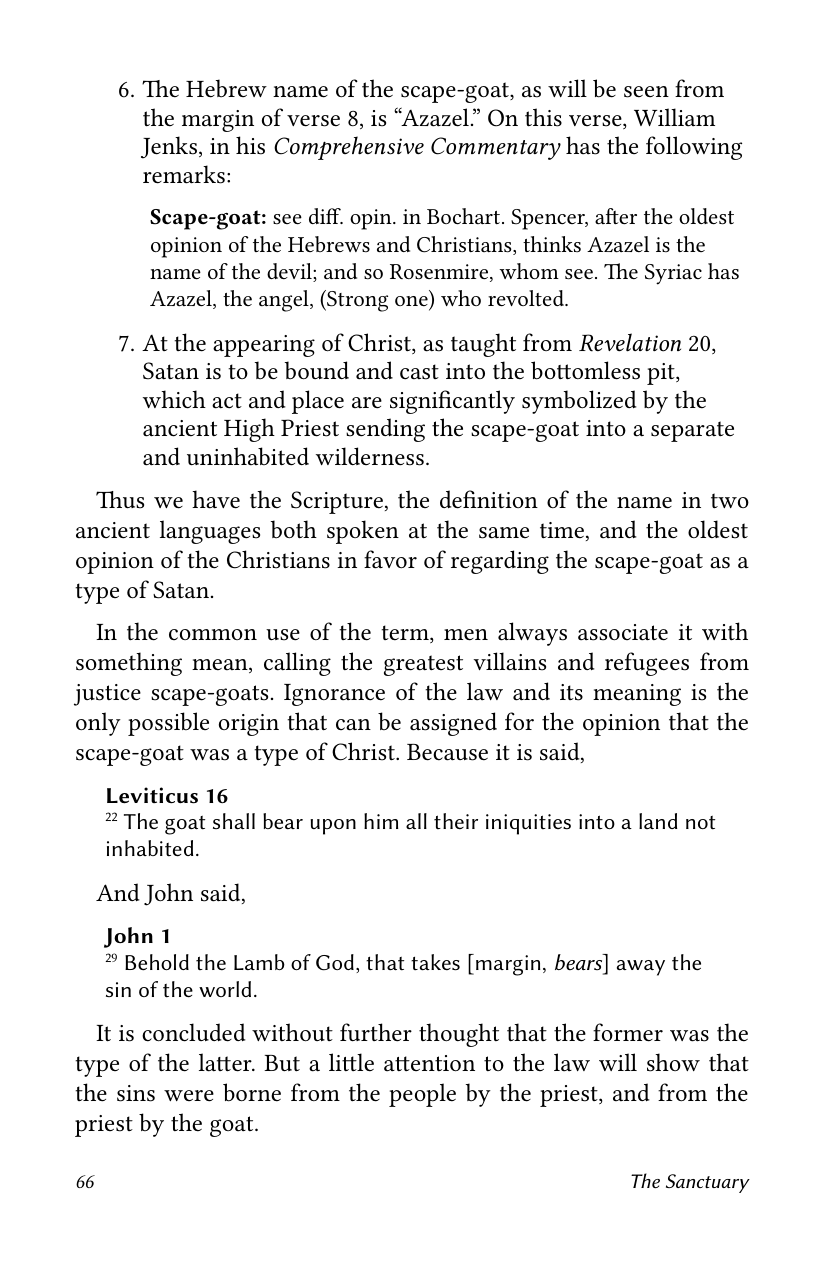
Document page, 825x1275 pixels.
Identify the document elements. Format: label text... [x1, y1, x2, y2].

text Leviticus 16 [105, 783, 750, 809]
list At the appearing of Christ, as taught from Revelation 20, Satan is to be bound and cast into the bottomless pit, which act and place are significantly symbolized by the ancient High Priest sending the scape-goat into a separate and uninhabited wilderness. [135, 329, 750, 471]
text In the common use of the term, men always associate it with something mean, calling the greatest villains and refugees from justice scape-goats. Ignorance of the law and its meaning is the only possible origin that can be assigned for the opinion that the scape-goat was a type of Christ. Because it is said, [75, 618, 750, 766]
text 29 Behold the Lamb of God, that takes [margin, bears] away the sin of the world. [105, 949, 720, 1003]
text John 1 [105, 923, 750, 949]
text Thus we have the Scripture, the definition of the name in two ancient languages both spoken at the same time, and the oldest opinion of the Christians in favor of regarding the scape-goat as a type of Satan. [75, 486, 750, 605]
text 22 The goat shall bear upon him all their iniquities into a land not inhabited. [105, 809, 720, 862]
list Scape-goat: see diff. opin. in Bochart. Spencer, after the oldest opinion of the Hebrews and Christians, thinks Azazel is the name of the devil; and so Rosenmire, whom see. The Syriac has Azazel, the angel, (Strong one) who revolted. [112, 204, 750, 312]
text It is concluded without further thought that the former was the type of the latter. But a little attention to the law will show that the sins were borne from the people by the priest, and from the priest by the goat. [75, 1019, 750, 1138]
list The Hebrew name of the scape-goat, as will be seen from the margin of verse 8, is “Azazel.” On this verse, William Jenks, in his Comprehensive Commentary has the following remarks: [135, 75, 750, 189]
text And John said, [75, 878, 750, 907]
